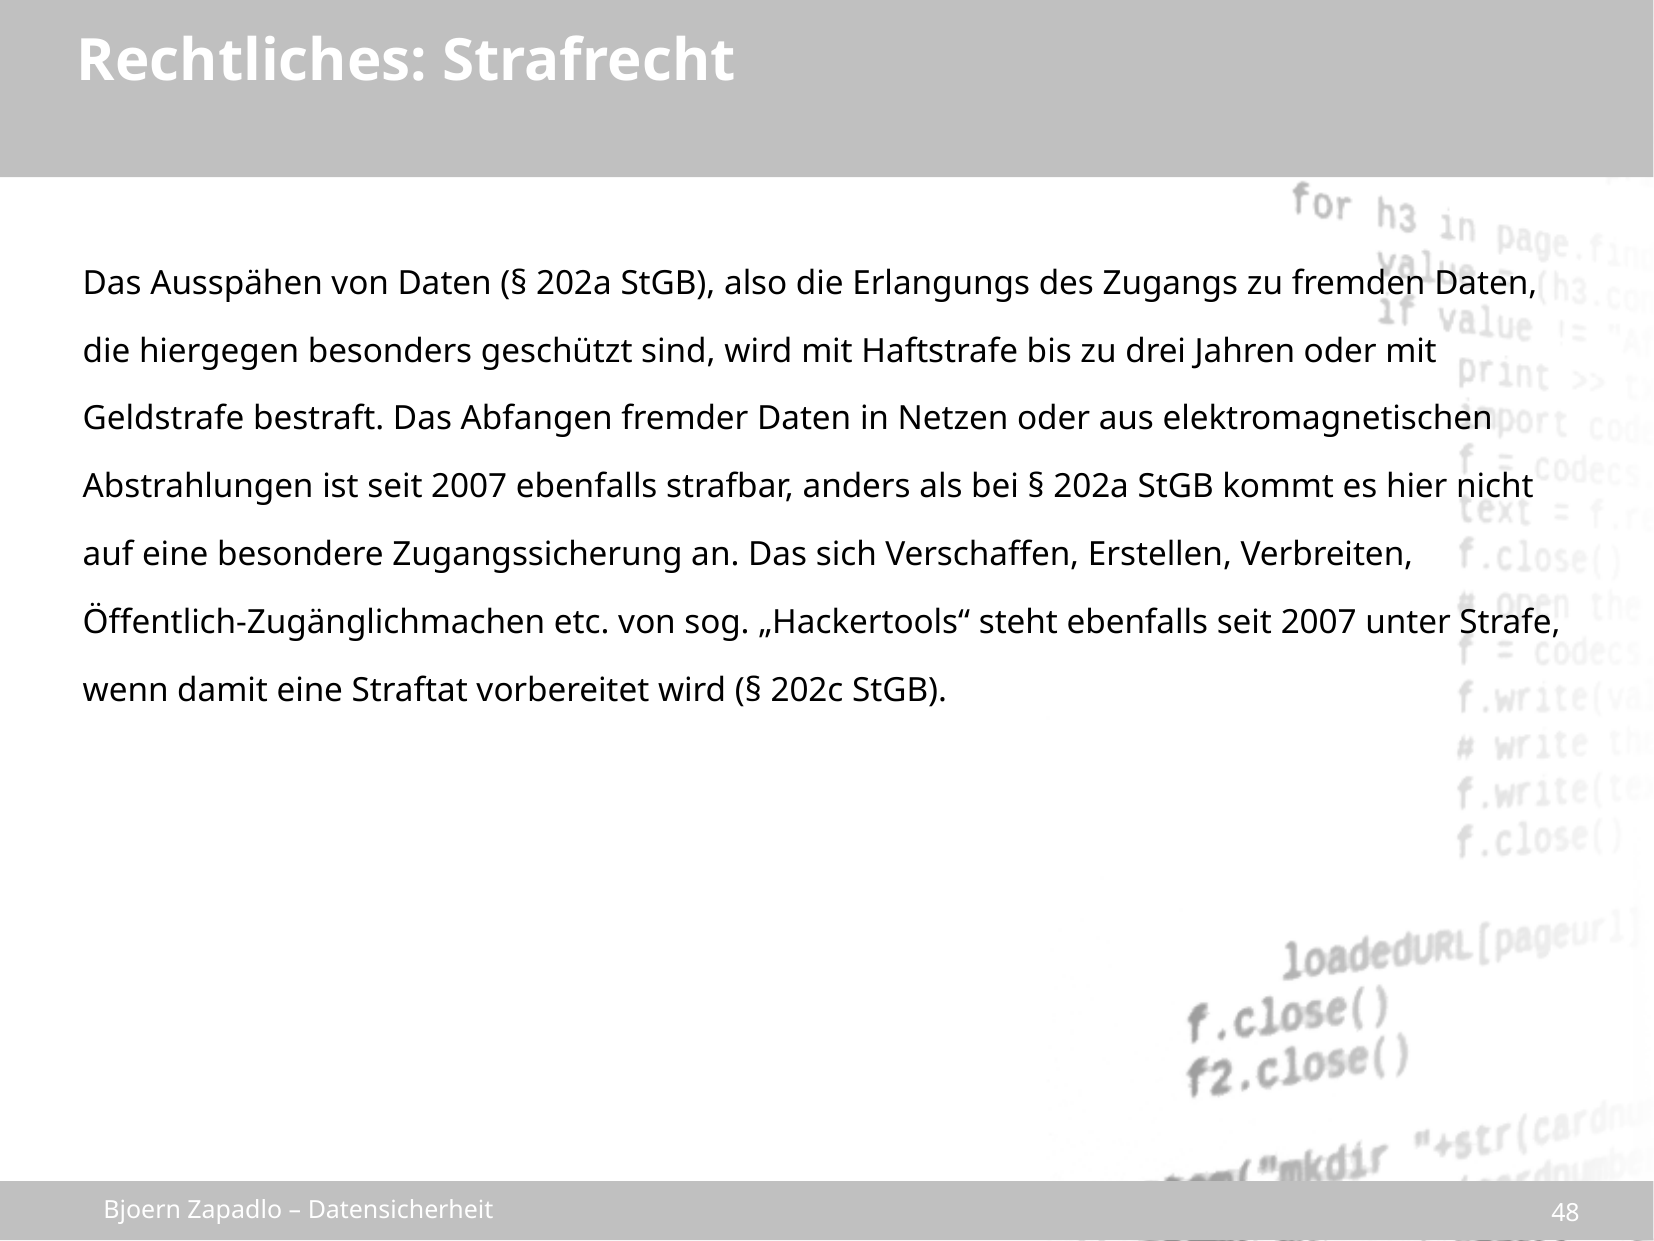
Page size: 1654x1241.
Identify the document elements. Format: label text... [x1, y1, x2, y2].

list Das Ausspähen von Daten (§ 202a StGB), also die Erlangungs des Zugangs zu fremden Daten, die hiergegen besonders geschützt sind, wird mit Haftstrafe bis zu drei Jahren oder mit Geldstrafe bestraft. Das Abfangen fremder Daten in Netzen oder aus elektromagnetischen Abstrahlungen ist seit 2007 ebenfalls strafbar, anders als bei § 202a StGB kommt es hier nicht auf eine besondere Zugangssicherung an. Das sich Verschaffen, Erstellen, Verbreiten, Öffentlich-Zugänglichmachen etc. von sog. „Hackertools“ steht ebenfalls seit 2007 unter Strafe, wenn damit eine Straftat vorbereitet wird (§ 202c StGB). [82, 236, 1571, 1152]
title Rechtliches: Strafrecht [76, 17, 1565, 178]
picture [0, 178, 1654, 1181]
